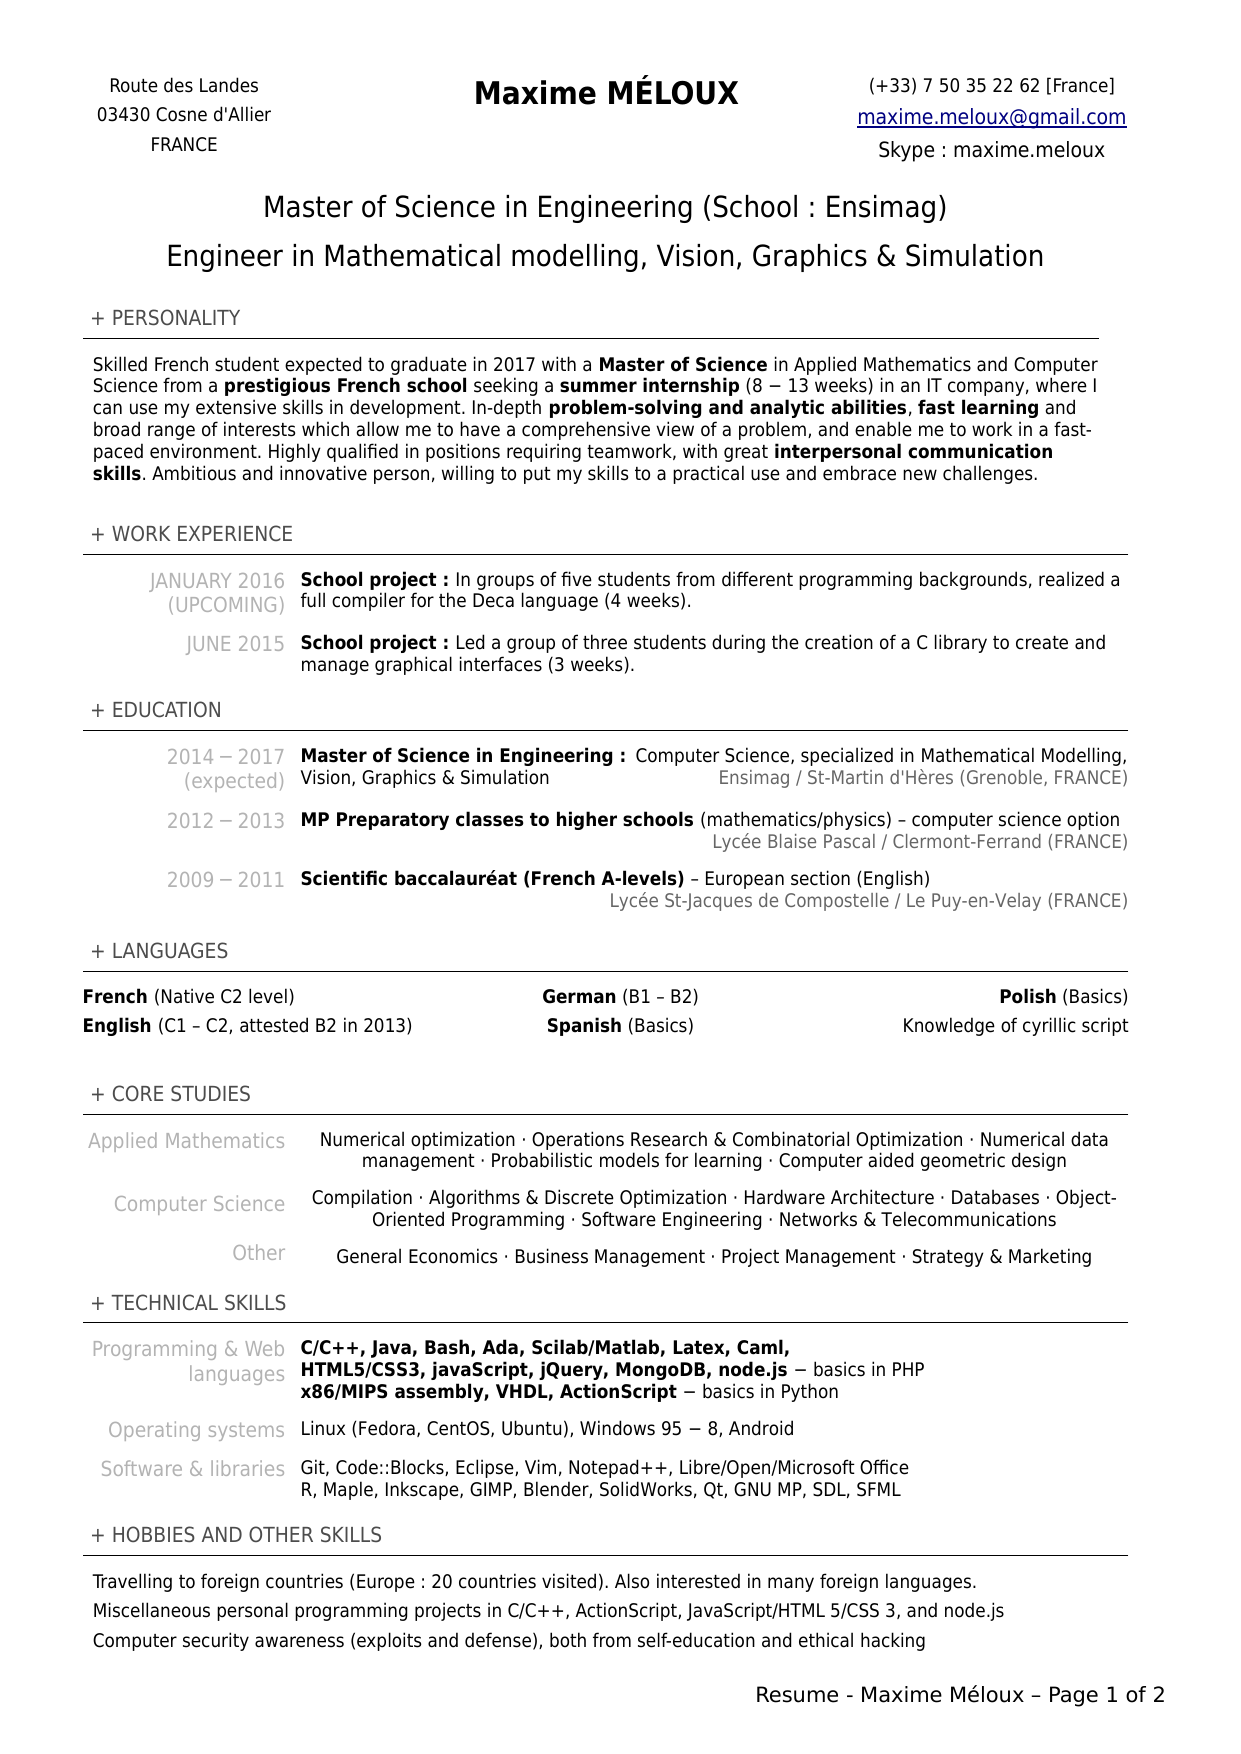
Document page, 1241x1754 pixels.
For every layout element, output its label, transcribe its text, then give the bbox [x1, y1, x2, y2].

table_cell School project : Led a group of three students during the creation of a C library to create and manage graphical interfaces (3 weeks). [293, 625, 1136, 683]
table_cell Scientific baccalauréat (French A-levels) – European section (English) Lycée St-Jacques de Compostelle / Le Puy-en-Velay (FRANCE) [293, 861, 1136, 924]
table_cell Skilled French student expected to graduate in 2017 with a Master of Science in Applied Mathematics and Computer Science from a prestigious French school seeking a summer internship (8 − 13 weeks) in an IT company, where I can use my extensive skills in development. In-depth problem-solving and analytic abilities, fast learning and broad range of interests which allow me to have a comprehensive view of a problem, and enable me to work in a fast-paced environment. Highly qualified in positions requiring teamwork, with great interpersonal communication skills. Ambitious and innovative person, willing to put my skills to a practical use and embrace new challenges. [75, 346, 1107, 507]
table_cell + CORE STUDIES [75, 1067, 1136, 1121]
table_cell French (Native C2 level) English (C1 – C2, attested B2 in 2013) [75, 979, 458, 1067]
table_cell Applied Mathematics Computer Science Other [75, 1121, 293, 1276]
table_cell + EDUCATION [75, 684, 1136, 738]
table_header Route des Landes 03430 Cosne d'Allier FRANCE [75, 75, 293, 183]
table_cell 2009 ─ 2011 [75, 861, 293, 924]
table_cell Programming & Web languages [75, 1330, 293, 1411]
table_cell Operating systems [75, 1411, 293, 1450]
table_cell Master of Science in Engineering (School : Ensimag) Engineer in Mathematical modelling, Vision, Graphics & Simulation [75, 183, 1136, 507]
table_cell MP Preparatory classes to higher schools (mathematics/physics) – computer science option Lycée Blaise Pascal / Clermont-Ferrand (FRANCE) [293, 801, 1136, 861]
table_cell + LANGUAGES [75, 924, 1136, 978]
table_cell Software & libraries [75, 1450, 293, 1508]
table_cell C/C++, Java, Bash, Ada, Scilab/Matlab, Latex, Caml, HTML5/CSS3, javaScript, jQuery, MongoDB, node.js − basics in PHP x86/MIPS assembly, VHDL, ActionScript − basics in Python [293, 1330, 1136, 1411]
table_cell Computer Science, specialized in Mathematical Modelling, Ensimag / St-Martin d'Hères (Grenoble, FRANCE) [635, 738, 1136, 801]
table_cell JUNE 2015 [75, 625, 293, 683]
table_cell Linux (Fedora, CentOS, Ubuntu), Windows 95 − 8, Android [293, 1411, 1136, 1450]
table_cell JANUARY 2016 (UPCOMING) [75, 561, 293, 625]
table_header Maxime MÉLOUX [293, 75, 855, 183]
table_cell German (B1 – B2) Spanish (Basics) [459, 979, 782, 1067]
table_cell Master of Science in Engineering : Vision, Graphics & Simulation [293, 738, 635, 801]
table_cell Travelling to foreign countries (Europe : 20 countries visited). Also interested in many foreign languages. Miscellaneous personal programming projects in C/C++, ActionScript, JavaScript/HTML 5/CSS 3, and node.js Computer security awareness (exploits and defense), both from self-education and ethical hacking [75, 1563, 1136, 1652]
table_cell 2014 ─ 2017 (expected) [75, 738, 293, 801]
table_cell + WORK EXPERIENCE [75, 507, 1136, 561]
table_cell + HOBBIES AND OTHER SKILLS [75, 1509, 1136, 1563]
table_header + PERSONALITY [75, 291, 1107, 346]
table_cell Git, Code::Blocks, Eclipse, Vim, Notepad++, Libre/Open/Microsoft Office R, Maple, Inkscape, GIMP, Blender, SolidWorks, Qt, GNU MP, SDL, SFML [293, 1450, 1136, 1508]
table_cell + TECHNICAL SKILLS [75, 1276, 1136, 1330]
table_cell School project : In groups of five students from different programming backgrounds, realized a full compiler for the Deca language (4 weeks). [293, 561, 1136, 625]
table_cell Numerical optimization · Operations Research & Combinatorial Optimization · Numerical data management · Probabilistic models for learning · Computer aided geometric design Compilation · Algorithms & Discrete Optimization · Hardware Architecture · Databases · Object-Oriented Programming · Software Engineering · Networks & Telecommunications General Economics · Business Management · Project Management · Strategy & Marketing [293, 1121, 1136, 1276]
table_cell Polish (Basics) Knowledge of cyrillic script [782, 979, 1136, 1067]
table_cell 2012 ─ 2013 [75, 801, 293, 861]
table_header (+33) 7 50 35 22 62 [France] maxime.meloux@gmail.com Skype : maxime.meloux [855, 75, 1136, 183]
